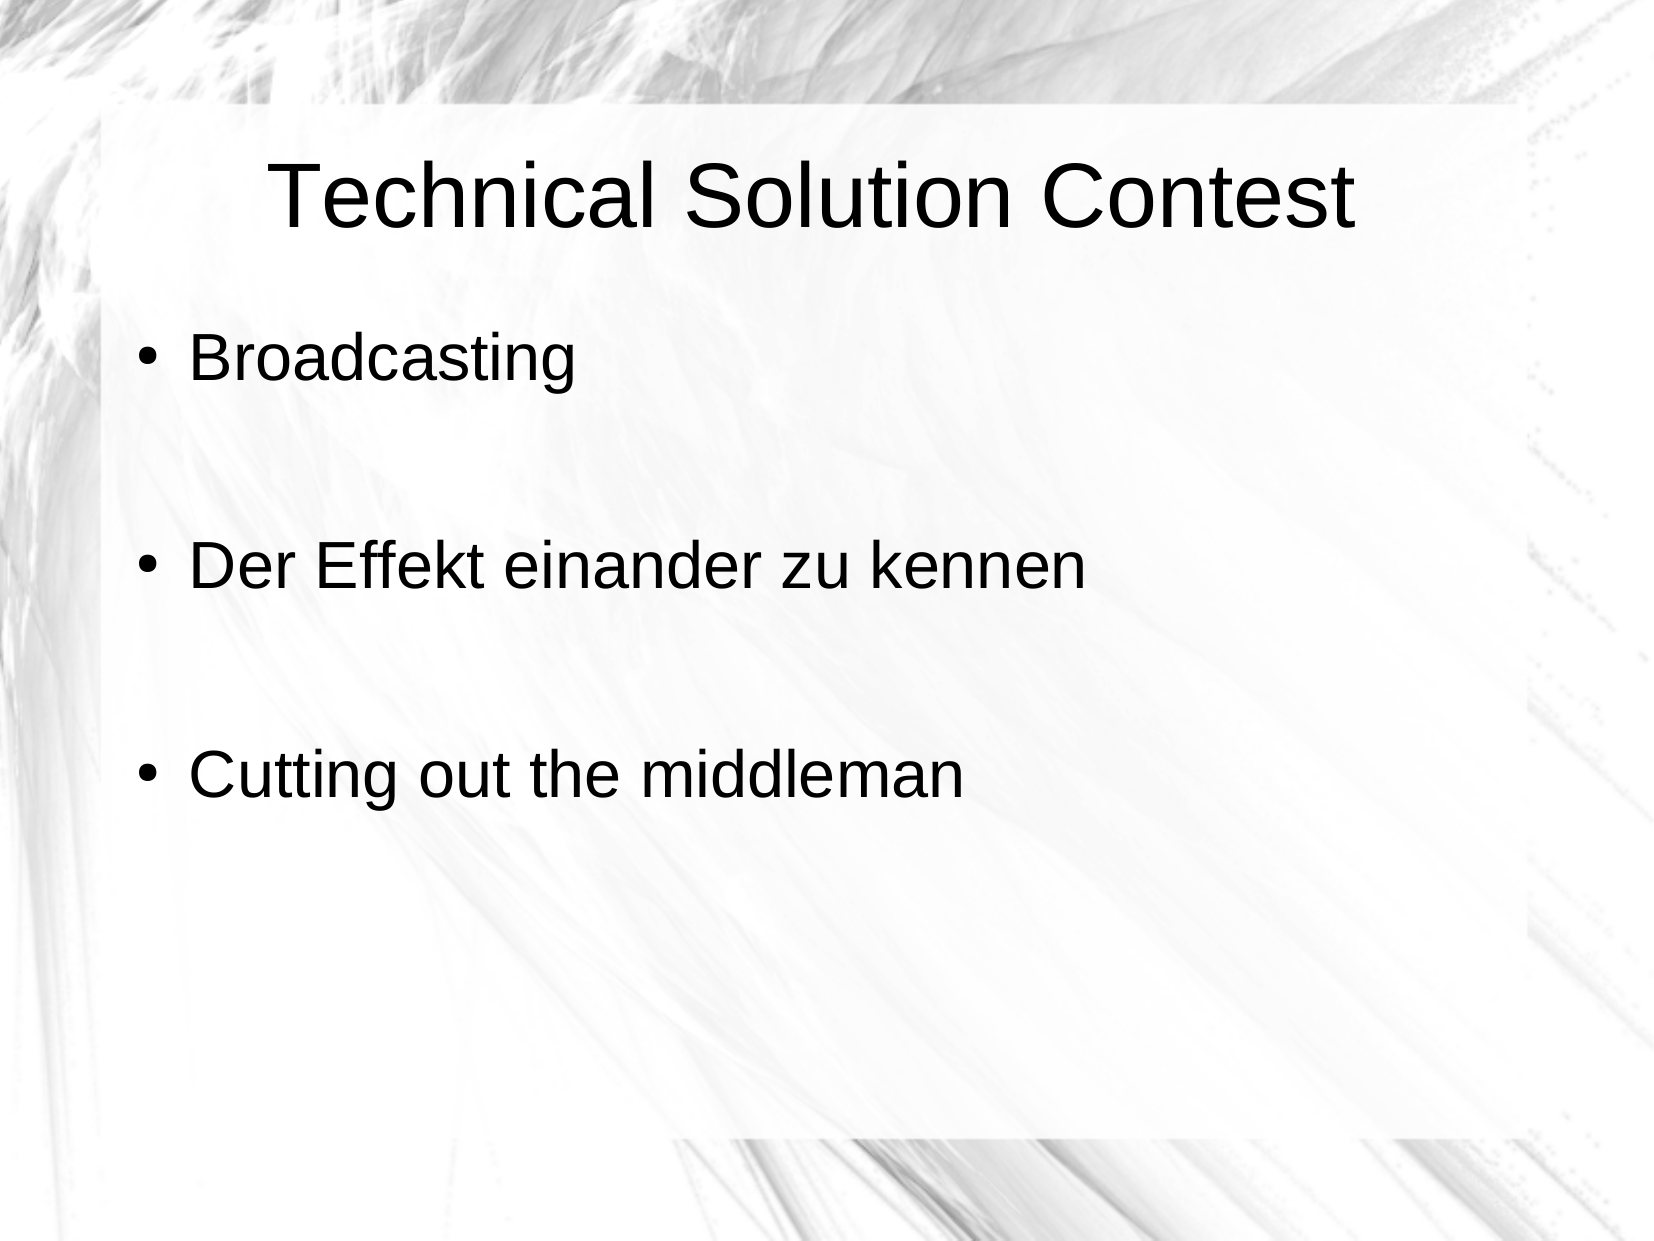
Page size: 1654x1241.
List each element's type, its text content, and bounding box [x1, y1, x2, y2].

title Technical Solution Contest [118, 112, 1506, 281]
picture [0, 0, 1654, 1241]
list Broadcasting Der Effekt einander zu kennen Cutting out the middleman [118, 319, 1571, 1040]
